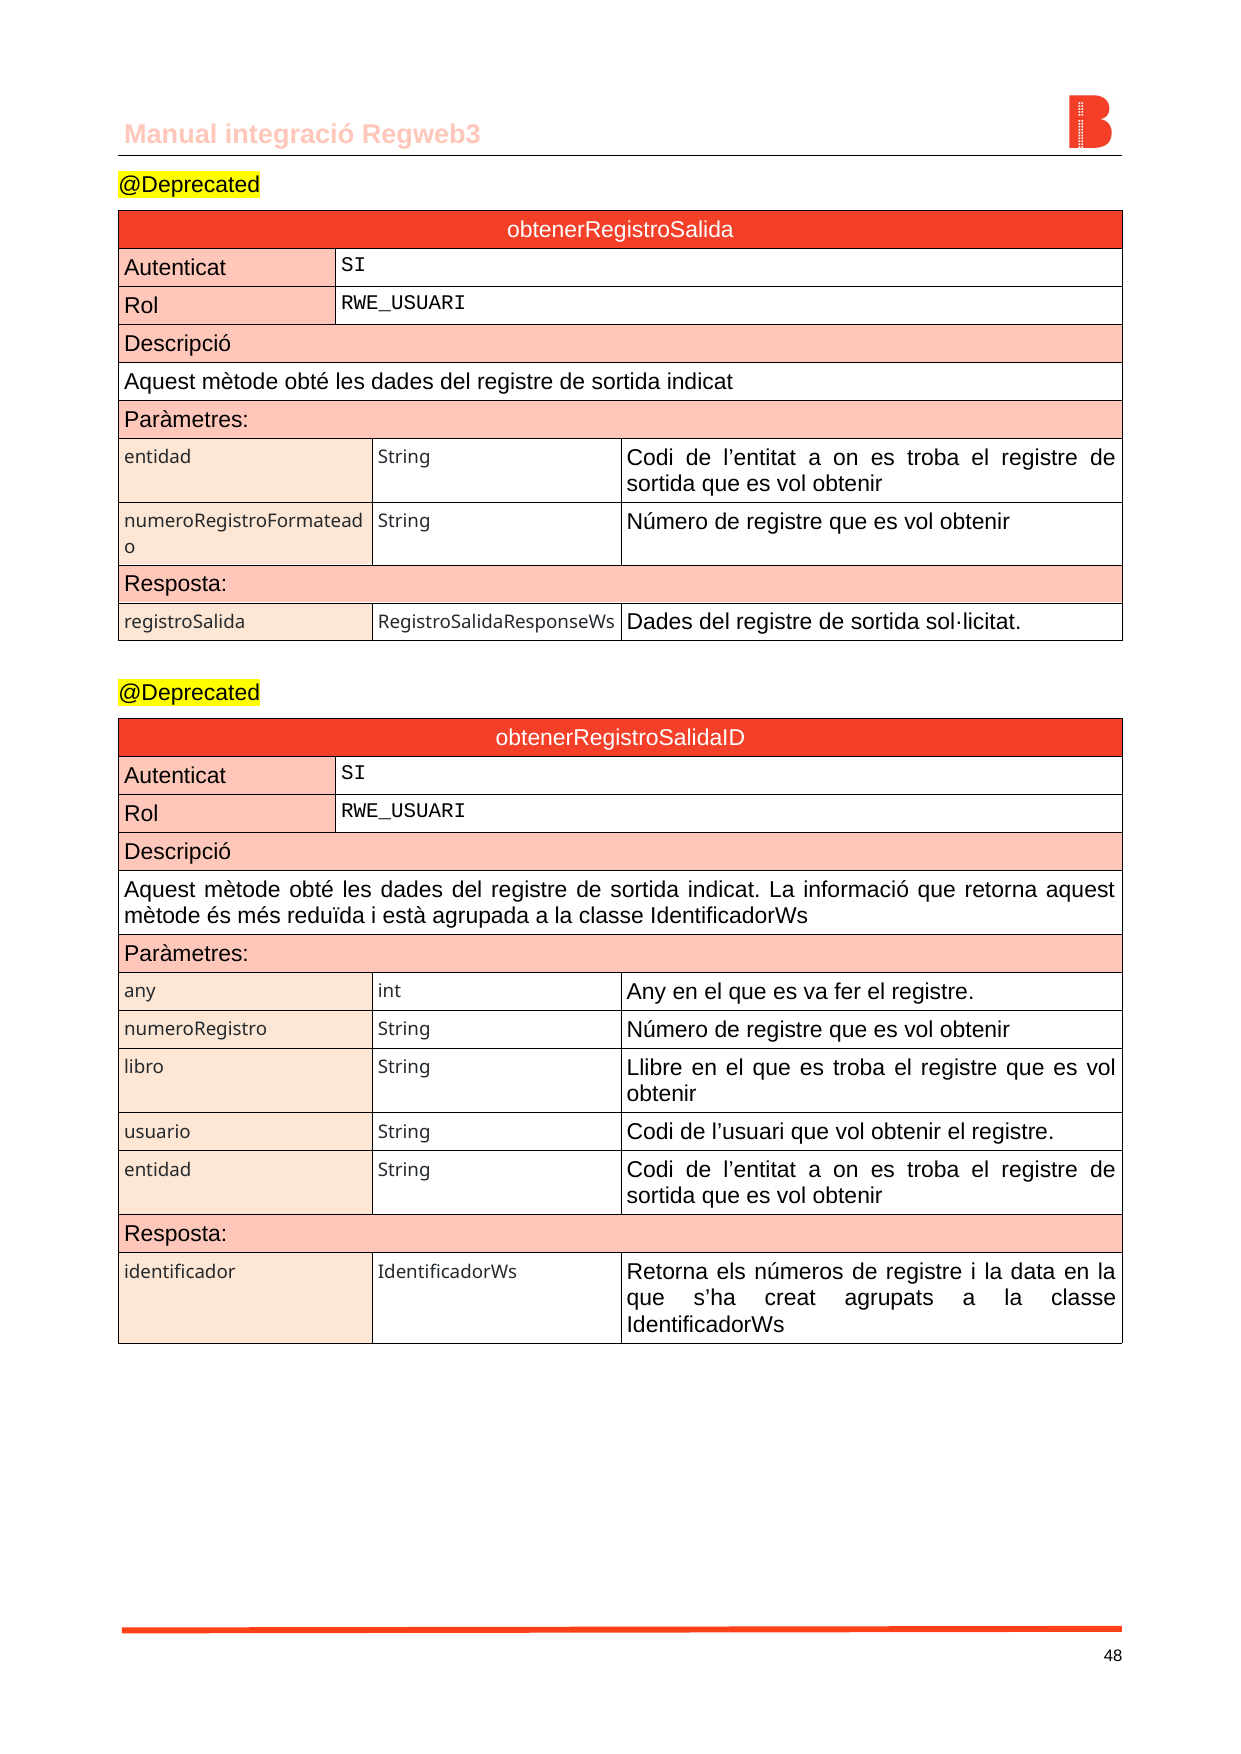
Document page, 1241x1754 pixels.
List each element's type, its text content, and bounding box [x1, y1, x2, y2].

table_cell Número de registre que es vol obtenir [622, 1011, 1122, 1048]
table_cell RWE_USUARI [336, 795, 1122, 832]
table_cell Aquest mètode obté les dades del registre de sortida indicat. La informació que retorna aquest mètode és més reduïda i està agrupada a la classe IdentificadorWs [119, 871, 1122, 934]
table_cell String [373, 439, 621, 502]
table_cell Codi de l’usuari que vol obtenir el registre. [622, 1113, 1122, 1150]
table_cell Codi de l’entitat a on es troba el registre de sortida que es vol obtenir [622, 439, 1122, 502]
table_cell usuario [119, 1113, 372, 1150]
table_cell entidad [119, 439, 372, 502]
table_cell SI [336, 249, 1122, 286]
table_cell RegistroSalidaResponseWs [373, 604, 621, 640]
table_cell String [373, 1011, 621, 1048]
table_cell RWE_USUARI [336, 287, 1122, 324]
table_cell Paràmetres: [119, 401, 1122, 438]
table_cell Codi de l’entitat a on es troba el registre de sortida que es vol obtenir [622, 1151, 1122, 1214]
table_cell Rol [119, 287, 335, 324]
table_cell entidad [119, 1151, 372, 1214]
picture [1063, 94, 1117, 150]
table_cell String [373, 1049, 621, 1112]
table_cell numeroRegistroFormateado [119, 503, 372, 564]
table_cell IdentificadorWs [373, 1253, 621, 1343]
text @Deprecated [118, 171, 1122, 198]
table_cell Número de registre que es vol obtenir [622, 503, 1122, 564]
table_cell Any en el que es va fer el registre. [622, 973, 1122, 1010]
table_cell Dades del registre de sortida sol·licitat. [622, 604, 1122, 640]
table_cell Aquest mètode obté les dades del registre de sortida indicat [119, 363, 1122, 400]
table_cell Descripció [119, 833, 1122, 870]
table_header obtenerRegistroSalidaID [119, 719, 1122, 756]
table_cell any [119, 973, 372, 1010]
table_cell identificador [119, 1253, 372, 1343]
table_cell String [373, 1113, 621, 1150]
table_cell Resposta: [119, 566, 1122, 602]
table_cell libro [119, 1049, 372, 1112]
table_cell registroSalida [119, 604, 372, 640]
table_cell String [373, 503, 621, 564]
table_cell Llibre en el que es troba el registre que es vol obtenir [622, 1049, 1122, 1112]
table_cell SI [336, 757, 1122, 794]
table_cell numeroRegistro [119, 1011, 372, 1048]
table_cell Autenticat [119, 757, 335, 794]
table_cell int [373, 973, 621, 1010]
table_cell Retorna els números de registre i la data en la que s’ha creat agrupats a la classe IdentificadorWs [622, 1253, 1122, 1343]
table_cell Resposta: [119, 1215, 1122, 1252]
table_header obtenerRegistroSalida [119, 211, 1122, 248]
table_cell Autenticat [119, 249, 335, 286]
table_cell Rol [119, 795, 335, 832]
table_cell Paràmetres: [119, 935, 1122, 972]
text @Deprecated [118, 679, 1122, 706]
table_cell String [373, 1151, 621, 1214]
table_cell Descripció [119, 325, 1122, 362]
